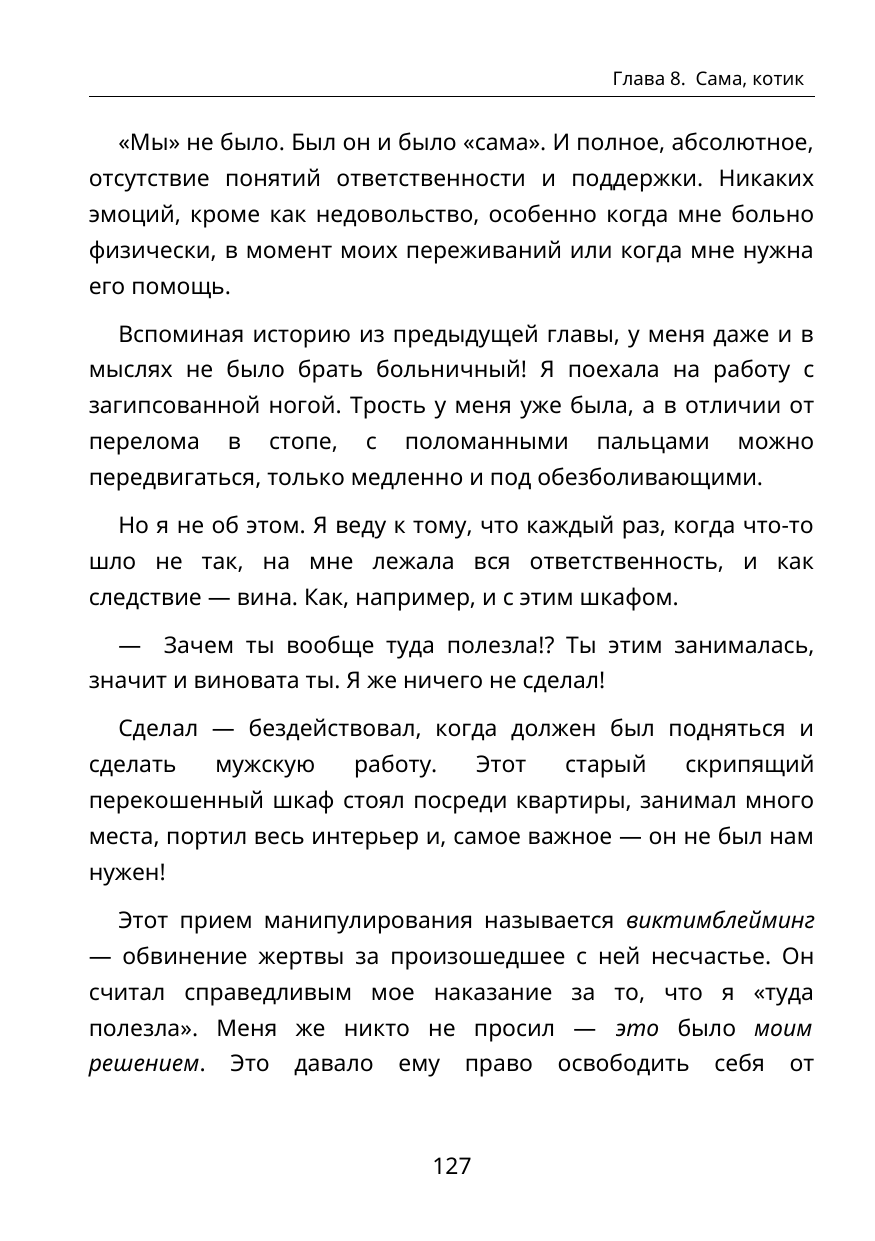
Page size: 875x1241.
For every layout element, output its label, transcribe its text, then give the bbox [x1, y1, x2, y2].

text Сделал — бездействовал, когда должен был подняться и сделать мужскую работу. Этот старый скрипящий перекошенный шкаф стоял посреди квартиры, занимал много места, портил весь интерьер и, самое важное — он не был нам нужен! [88, 712, 815, 887]
text Этот прием манипулирования называется виктимблейминг — обвинение жертвы за произошедшее с ней несчастье. Он считал справедливым мое наказание за то, что я «туда полезла». Меня же никто не просил — это было моим решением. Это давало ему право освободить себя от [88, 904, 815, 1079]
text Вспоминая историю из предыдущей главы, у меня даже и в мыслях не было брать больничный! Я поехала на работу с загипсованной ногой. Трость у меня уже была, а в отличии от перелома в стопе, с поломанными пальцами можно передвигаться, только медленно и под обезболивающими. [88, 317, 815, 492]
text «Мы» не было. Был он и было «сама». И полное, абсолютное, отсутствие понятий ответственности и поддержки. Никаких эмоций, кроме как недовольство, особенно когда мне больно физически, в момент моих переживаний или когда мне нужна его помощь. [88, 126, 815, 301]
list Зачем ты вообще туда полезла!? Ты этим занималась, значит и виновата ты. Я же ничего не сделал! [88, 628, 815, 696]
text Но я не об этом. Я веду к тому, что каждый раз, когда что-то шло не так, на мне лежала вся ответственность, и как следствие — вина. Как, например, и с этим шкафом. [88, 509, 815, 612]
